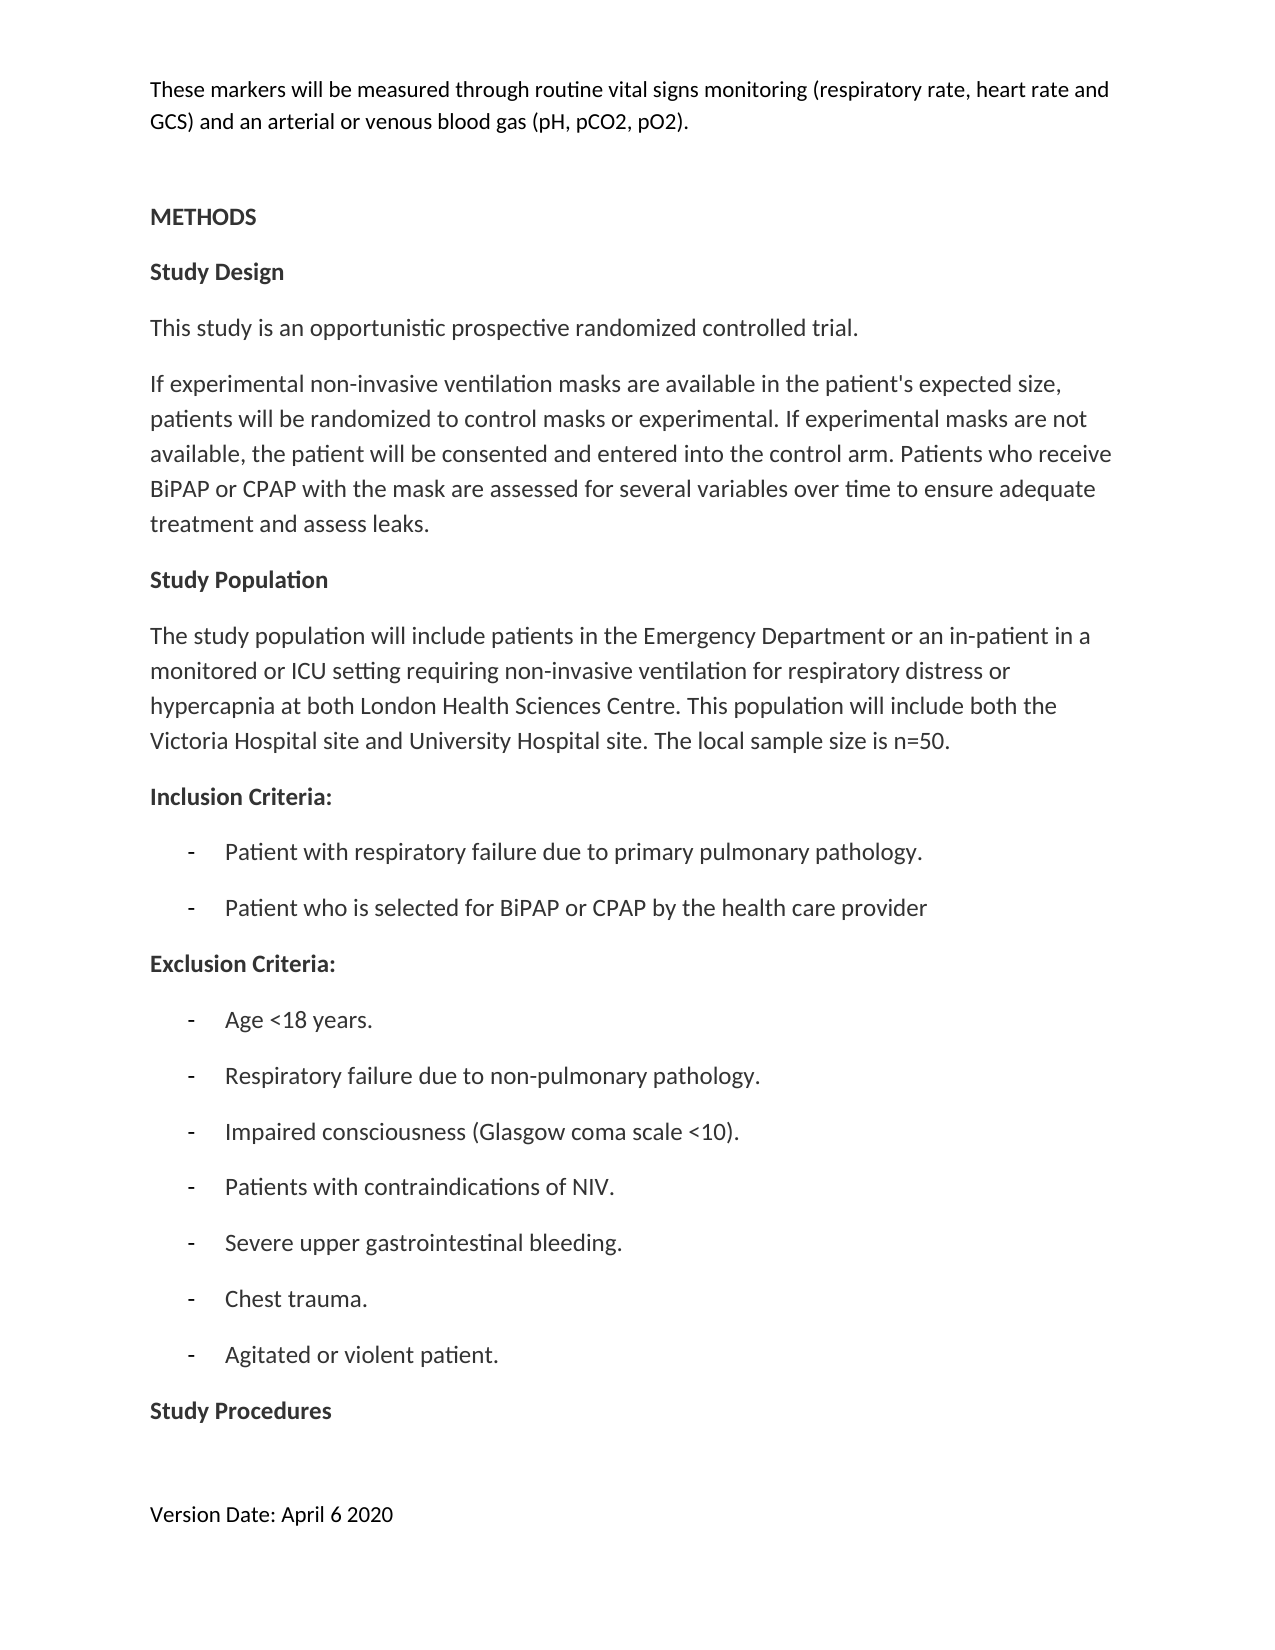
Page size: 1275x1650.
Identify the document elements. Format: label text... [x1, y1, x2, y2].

text Study Design [150, 257, 1125, 287]
text These markers will be measured through routine vital signs monitoring (respiratory rate, heart rate and GCS) and an arterial or venous blood gas (pH, pCO2, pO2). [150, 75, 1125, 135]
text This study is an opportunistic prospective randomized controlled trial. [150, 312, 1125, 343]
list Severe upper gastrointestinal bleeding. [187, 1227, 1125, 1258]
list Chest trauma. [187, 1283, 1125, 1314]
text The study population will include patients in the Emergency Department or an in-patient in a monitored or ICU setting requiring non-invasive ventilation for respiratory distress or hypercapnia at both London Health Sciences Centre. This population will include both the Victoria Hospital site and University Hospital site. The local sample size is n=50. [150, 620, 1125, 755]
list Patients with contraindications of NIV. [187, 1172, 1125, 1202]
list Patient with respiratory failure due to primary pulmonary pathology. [187, 837, 1125, 867]
text Inclusion Criteria: [150, 781, 1125, 811]
text Study Procedures [150, 1395, 1125, 1425]
text If experimental non-invasive ventilation masks are available in the patient's expected size, patients will be randomized to control masks or experimental. If experimental masks are not available, the patient will be consented and entered into the control arm. Patients who receive BiPAP or CPAP with the mask are assessed for several variables over time to ensure adequate treatment and assess leaks. [150, 368, 1125, 539]
list Agitated or violent patient. [187, 1339, 1125, 1369]
text Exclusion Criteria: [150, 948, 1125, 979]
text Study Population [150, 564, 1125, 594]
list Patient who is selected for BiPAP or CPAP by the health care provider [187, 892, 1125, 923]
text METHODS [150, 201, 1125, 231]
list Age <18 years. [187, 1004, 1125, 1034]
list Impaired consciousness (Glasgow coma scale <10). [187, 1116, 1125, 1146]
list Respiratory failure due to non-pulmonary pathology. [187, 1060, 1125, 1090]
